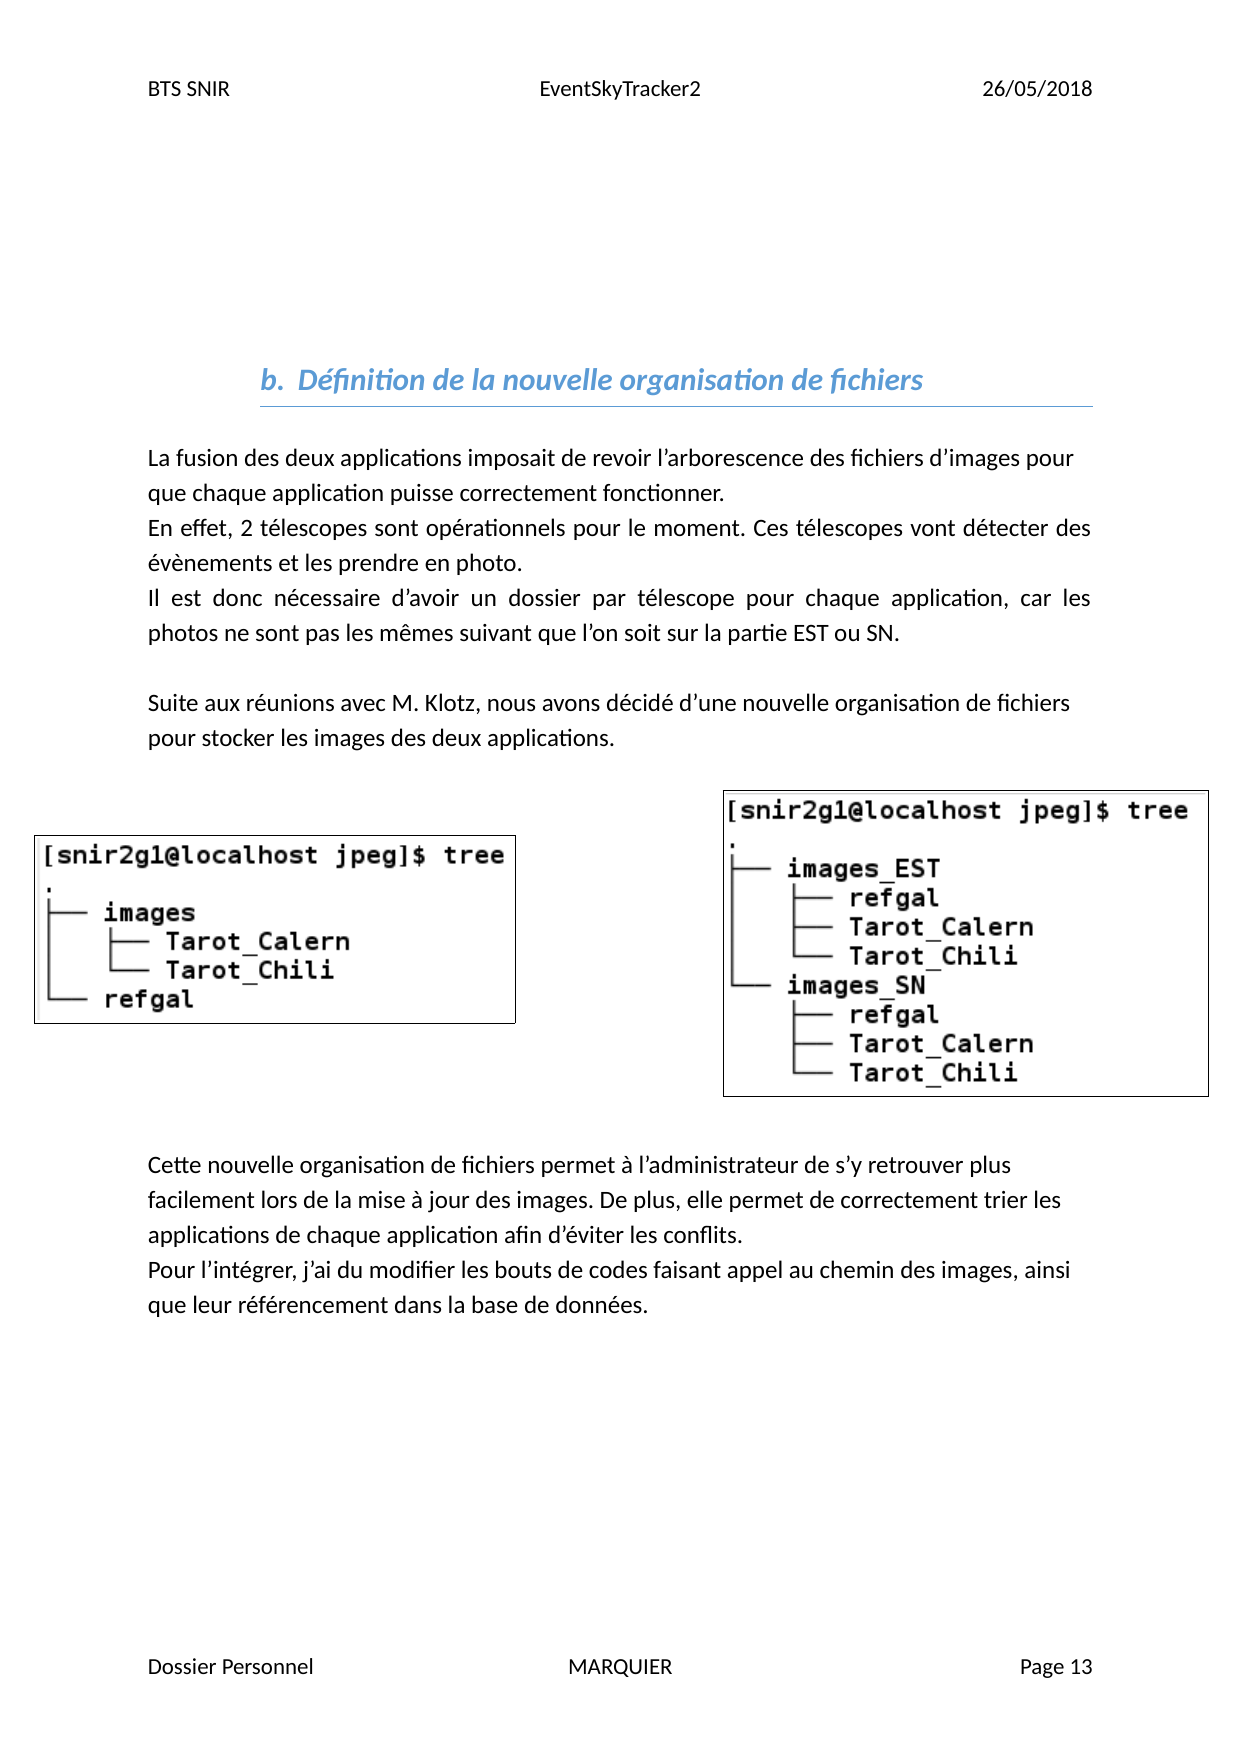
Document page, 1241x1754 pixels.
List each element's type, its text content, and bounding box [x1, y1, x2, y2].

text Suite aux réunions avec M. Klotz, nous avons décidé d’une nouvelle organisation de fichiers pour stocker les images des deux applications. [148, 687, 1093, 752]
picture [725, 793, 1206, 1094]
list Définition de la nouvelle organisation de fichiers [260, 360, 1093, 406]
text En effet, 2 télescopes sont opérationnels pour le moment. Ces télescopes vont détecter des évènements et les prendre en photo. [148, 512, 1093, 577]
text Pour l’intégrer, j’ai du modifier les bouts de codes faisant appel au chemin des images, ainsi que leur référencement dans la base de données. [148, 1254, 1093, 1319]
text Il est donc nécessaire d’avoir un dossier par télescope pour chaque application, car les photos ne sont pas les mêmes suivant que l’on soit sur la partie EST ou SN. [148, 582, 1093, 647]
picture [37, 838, 513, 1020]
text Cette nouvelle organisation de fichiers permet à l’administrateur de s’y retrouver plus facilement lors de la mise à jour des images. De plus, elle permet de correctement trier les applications de chaque application afin d’éviter les conflits. [148, 1149, 1093, 1249]
text La fusion des deux applications imposait de revoir l’arborescence des fichiers d’images pour que chaque application puisse correctement fonctionner. [148, 442, 1093, 507]
